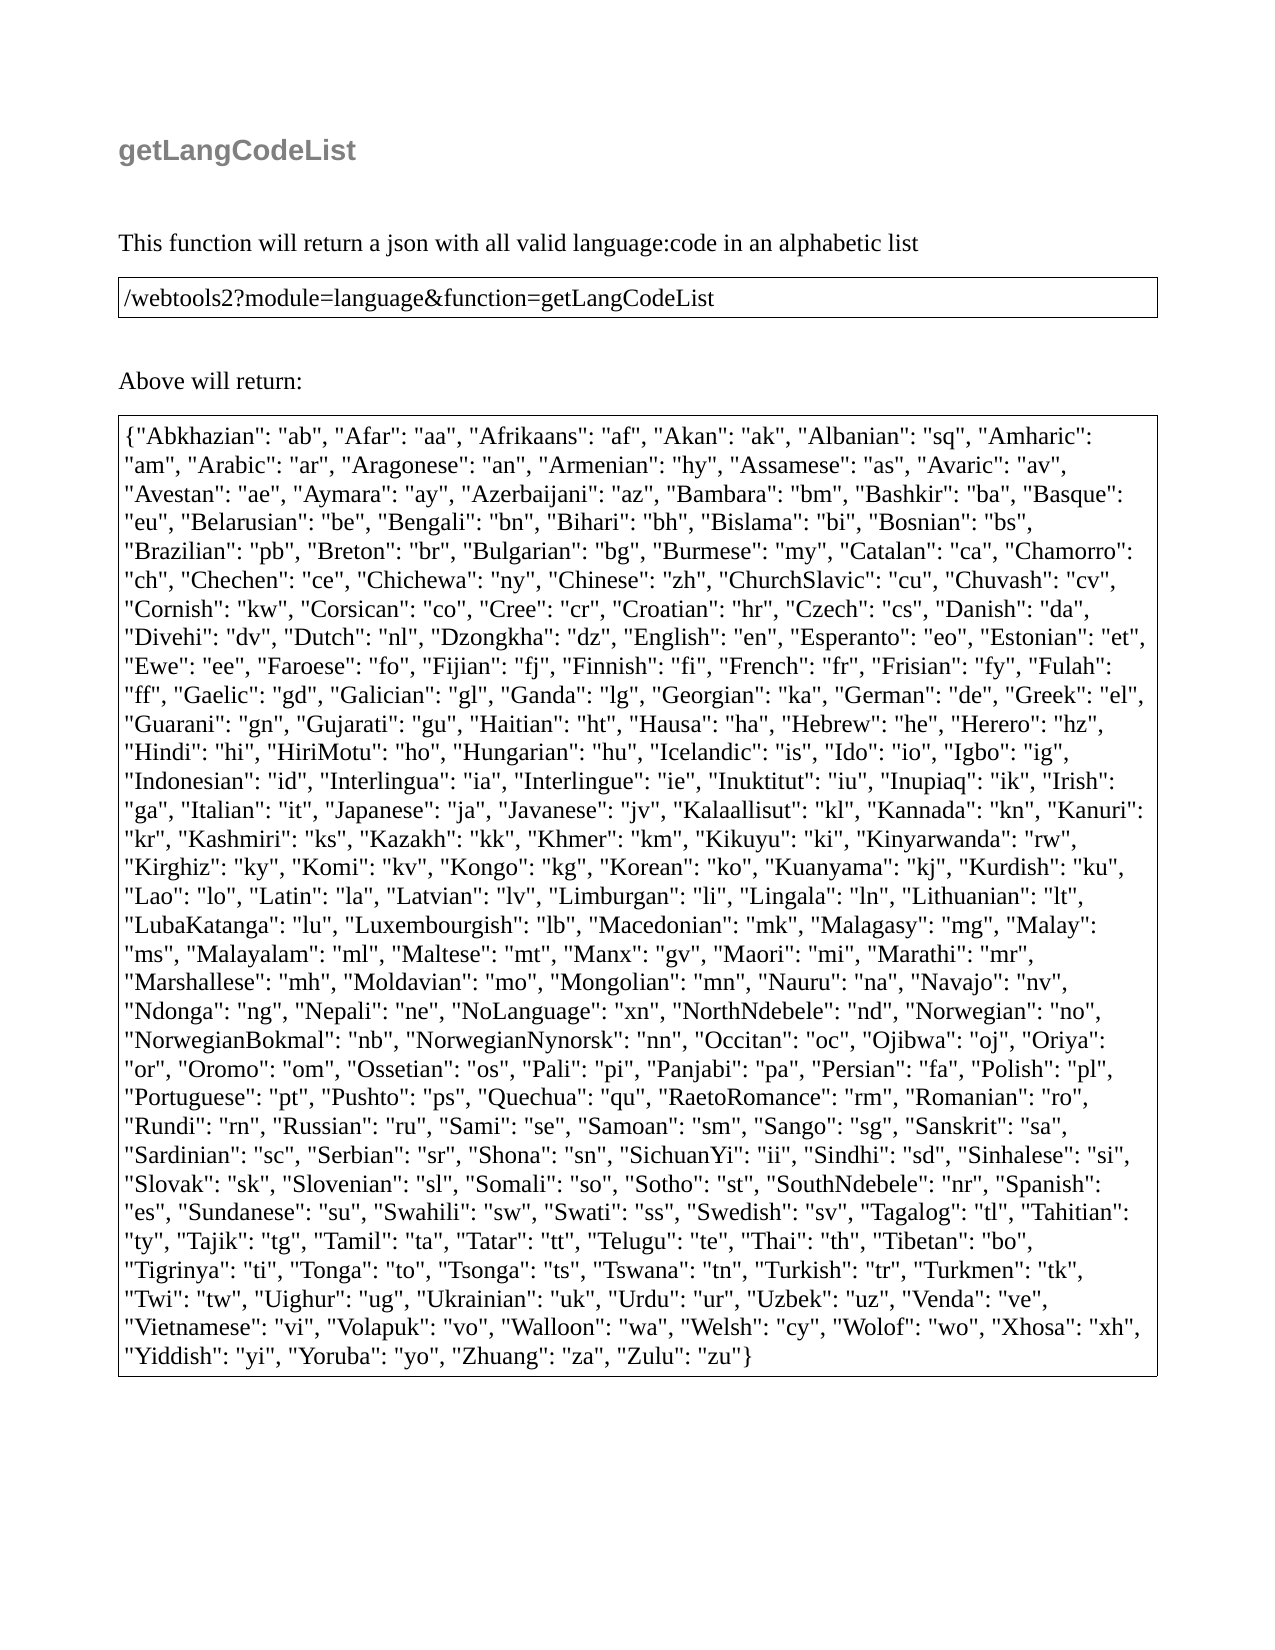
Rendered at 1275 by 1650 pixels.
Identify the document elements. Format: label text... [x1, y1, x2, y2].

table_header {"Abkhazian": "ab", "Afar": "aa", "Afrikaans": "af", "Akan": "ak", "Albanian": "sq", "Amharic": "am", "Arabic": "ar", "Aragonese": "an", "Armenian": "hy", "Assamese": "as", "Avaric": "av", "Avestan": "ae", "Aymara": "ay", "Azerbaijani": "az", "Bambara": "bm", "Bashkir": "ba", "Basque": "eu", "Belarusian": "be", "Bengali": "bn", "Bihari": "bh", "Bislama": "bi", "Bosnian": "bs", "Brazilian": "pb", "Breton": "br", "Bulgarian": "bg", "Burmese": "my", "Catalan": "ca", "Chamorro": "ch", "Chechen": "ce", "Chichewa": "ny", "Chinese": "zh", "ChurchSlavic": "cu", "Chuvash": "cv", "Cornish": "kw", "Corsican": "co", "Cree": "cr", "Croatian": "hr", "Czech": "cs", "Danish": "da", "Divehi": "dv", "Dutch": "nl", "Dzongkha": "dz", "English": "en", "Esperanto": "eo", "Estonian": "et", "Ewe": "ee", "Faroese": "fo", "Fijian": "fj", "Finnish": "fi", "French": "fr", "Frisian": "fy", "Fulah": "ff", "Gaelic": "gd", "Galician": "gl", "Ganda": "lg", "Georgian": "ka", "German": "de", "Greek": "el", "Guarani": "gn", "Gujarati": "gu", "Haitian": "ht", "Hausa": "ha", "Hebrew": "he", "Herero": "hz", "Hindi": "hi", "HiriMotu": "ho", "Hungarian": "hu", "Icelandic": "is", "Ido": "io", "Igbo": "ig", "Indonesian": "id", "Interlingua": "ia", "Interlingue": "ie", "Inuktitut": "iu", "Inupiaq": "ik", "Irish": "ga", "Italian": "it", "Japanese": "ja", "Javanese": "jv", "Kalaallisut": "kl", "Kannada": "kn", "Kanuri": "kr", "Kashmiri": "ks", "Kazakh": "kk", "Khmer": "km", "Kikuyu": "ki", "Kinyarwanda": "rw", "Kirghiz": "ky", "Komi": "kv", "Kongo": "kg", "Korean": "ko", "Kuanyama": "kj", "Kurdish": "ku", "Lao": "lo", "Latin": "la", "Latvian": "lv", "Limburgan": "li", "Lingala": "ln", "Lithuanian": "lt", "LubaKatanga": "lu", "Luxembourgish": "lb", "Macedonian": "mk", "Malagasy": "mg", "Malay": "ms", "Malayalam": "ml", "Maltese": "mt", "Manx": "gv", "Maori": "mi", "Marathi": "mr", "Marshallese": "mh", "Moldavian": "mo", "Mongolian": "mn", "Nauru": "na", "Navajo": "nv", "Ndonga": "ng", "Nepali": "ne", "NoLanguage": "xn", "NorthNdebele": "nd", "Norwegian": "no", "NorwegianBokmal": "nb", "NorwegianNynorsk": "nn", "Occitan": "oc", "Ojibwa": "oj", "Oriya": "or", "Oromo": "om", "Ossetian": "os", "Pali": "pi", "Panjabi": "pa", "Persian": "fa", "Polish": "pl", "Portuguese": "pt", "Pushto": "ps", "Quechua": "qu", "RaetoRomance": "rm", "Romanian": "ro", "Rundi": "rn", "Russian": "ru", "Sami": "se", "Samoan": "sm", "Sango": "sg", "Sanskrit": "sa", "Sardinian": "sc", "Serbian": "sr", "Shona": "sn", "SichuanYi": "ii", "Sindhi": "sd", "Sinhalese": "si", "Slovak": "sk", "Slovenian": "sl", "Somali": "so", "Sotho": "st", "SouthNdebele": "nr", "Spanish": "es", "Sundanese": "su", "Swahili": "sw", "Swati": "ss", "Swedish": "sv", "Tagalog": "tl", "Tahitian": "ty", "Tajik": "tg", "Tamil": "ta", "Tatar": "tt", "Telugu": "te", "Thai": "th", "Tibetan": "bo", "Tigrinya": "ti", "Tonga": "to", "Tsonga": "ts", "Tswana": "tn", "Turkish": "tr", "Turkmen": "tk", "Twi": "tw", "Uighur": "ug", "Ukrainian": "uk", "Urdu": "ur", "Uzbek": "uz", "Venda": "ve", "Vietnamese": "vi", "Volapuk": "vo", "Walloon": "wa", "Welsh": "cy", "Wolof": "wo", "Xhosa": "xh", "Yiddish": "yi", "Yoruba": "yo", "Zhuang": "za", "Zulu": "zu"} [119, 416, 1157, 1376]
table_header /webtools2?module=language&function=getLangCodeList [119, 278, 1157, 317]
text This function will return a json with all valid language:code in an alphabetic list [118, 228, 1157, 257]
subtitle getLangCodeList [118, 133, 1157, 166]
text Above will return: [118, 366, 1157, 395]
